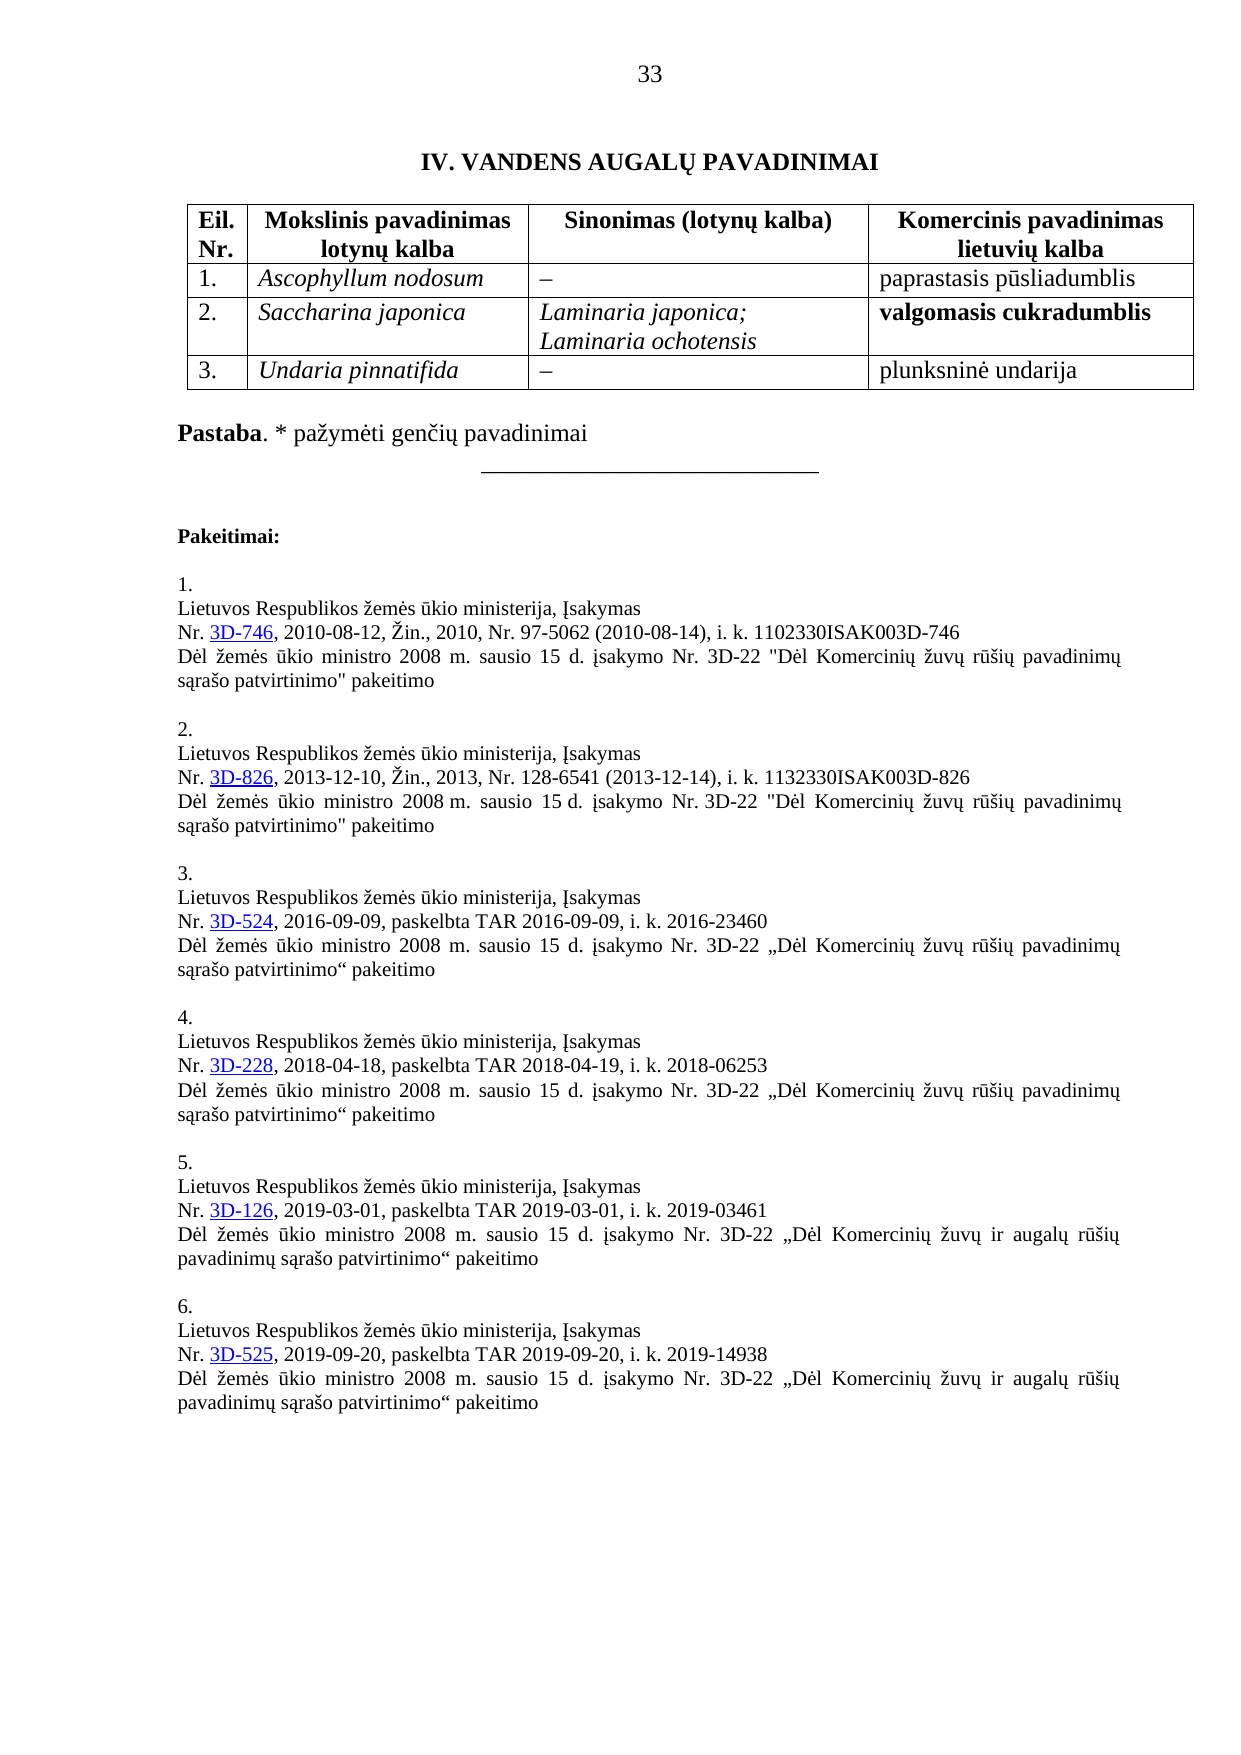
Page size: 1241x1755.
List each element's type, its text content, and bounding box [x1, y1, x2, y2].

text 5. [177, 1150, 1122, 1174]
table_cell paprastasis pūsliadumblis [869, 264, 1193, 297]
text Dėl žemės ūkio ministro 2008 m. sausio 15 d. įsakymo Nr. 3D-22 "Dėl Komercinių žuvų rūšių pavadinimų sąrašo patvirtinimo" pakeitimo [177, 644, 1122, 692]
table_cell – [529, 264, 868, 297]
text 3. [177, 861, 1122, 885]
text Lietuvos Respublikos žemės ūkio ministerija, Įsakymas [177, 596, 1122, 620]
text Lietuvos Respublikos žemės ūkio ministerija, Įsakymas [177, 741, 1122, 765]
text Pakeitimai: [177, 524, 1122, 548]
table_cell 2. [188, 298, 247, 355]
table_cell Ascophyllum nodosum [248, 264, 528, 297]
text Dėl žemės ūkio ministro 2008 m. sausio 15 d. įsakymo Nr. 3D-22 „Dėl Komercinių žuvų rūšių pavadinimų sąrašo patvirtinimo“ pakeitimo [177, 1077, 1122, 1126]
text 6. [177, 1294, 1122, 1318]
text Nr. 3D-826, 2013-12-10, Žin., 2013, Nr. 128-6541 (2013-12-14), i. k. 1132330ISAK003D-826 [177, 765, 1122, 789]
text 2. [177, 717, 1122, 741]
text Nr. 3D-524, 2016-09-09, paskelbta TAR 2016-09-09, i. k. 2016-23460 [177, 909, 1122, 933]
table_cell 3. [188, 356, 247, 389]
text Lietuvos Respublikos žemės ūkio ministerija, Įsakymas [177, 1318, 1122, 1342]
text 4. [177, 1005, 1122, 1029]
text 1. [177, 572, 1122, 596]
table_cell 1. [188, 264, 247, 297]
text Lietuvos Respublikos žemės ūkio ministerija, Įsakymas [177, 1174, 1122, 1198]
text Lietuvos Respublikos žemės ūkio ministerija, Įsakymas [177, 885, 1122, 909]
text Nr. 3D-746, 2010-08-12, Žin., 2010, Nr. 97-5062 (2010-08-14), i. k. 1102330ISAK003D-746 [177, 620, 1122, 644]
table_cell – [529, 356, 868, 389]
text Dėl žemės ūkio ministro 2008 m. sausio 15 d. įsakymo Nr. 3D-22 „Dėl Komercinių žuvų rūšių pavadinimų sąrašo patvirtinimo“ pakeitimo [177, 933, 1122, 981]
table_cell Laminaria japonica; Laminaria ochotensis [529, 298, 868, 355]
text Nr. 3D-525, 2019-09-20, paskelbta TAR 2019-09-20, i. k. 2019-14938 [177, 1342, 1122, 1366]
text IV. Vandens augalų PAVADINIMAI [177, 147, 1122, 176]
text Nr. 3D-228, 2018-04-18, paskelbta TAR 2018-04-19, i. k. 2018-06253 [177, 1053, 1122, 1077]
table_cell Undaria pinnatifida [248, 356, 528, 389]
text ___________________________ [177, 447, 1122, 476]
table_header Komercinis pavadinimas lietuvių kalba [869, 205, 1193, 262]
text Pastaba. * pažymėti genčių pavadinimai [177, 418, 1122, 447]
table_cell valgomasis cukradumblis [869, 298, 1193, 355]
text Lietuvos Respublikos žemės ūkio ministerija, Įsakymas [177, 1029, 1122, 1053]
table_header Sinonimas (lotynų kalba) [529, 205, 868, 262]
text Dėl žemės ūkio ministro 2008 m. sausio 15 d. įsakymo Nr. 3D-22 "Dėl Komercinių žuvų rūšių pavadinimų sąrašo patvirtinimo" pakeitimo [177, 789, 1122, 837]
text Dėl žemės ūkio ministro 2008 m. sausio 15 d. įsakymo Nr. 3D-22 „Dėl Komercinių žuvų ir augalų rūšių pavadinimų sąrašo patvirtinimo“ pakeitimo [177, 1366, 1122, 1414]
table_header Mokslinis pavadinimas lotynų kalba [248, 205, 528, 262]
table_cell Saccharina japonica [248, 298, 528, 355]
text Dėl žemės ūkio ministro 2008 m. sausio 15 d. įsakymo Nr. 3D-22 „Dėl Komercinių žuvų ir augalų rūšių pavadinimų sąrašo patvirtinimo“ pakeitimo [177, 1222, 1122, 1270]
table_cell plunksninė undarija [869, 356, 1193, 389]
text Nr. 3D-126, 2019-03-01, paskelbta TAR 2019-03-01, i. k. 2019-03461 [177, 1198, 1122, 1222]
table_header Eil. Nr. [188, 205, 247, 262]
